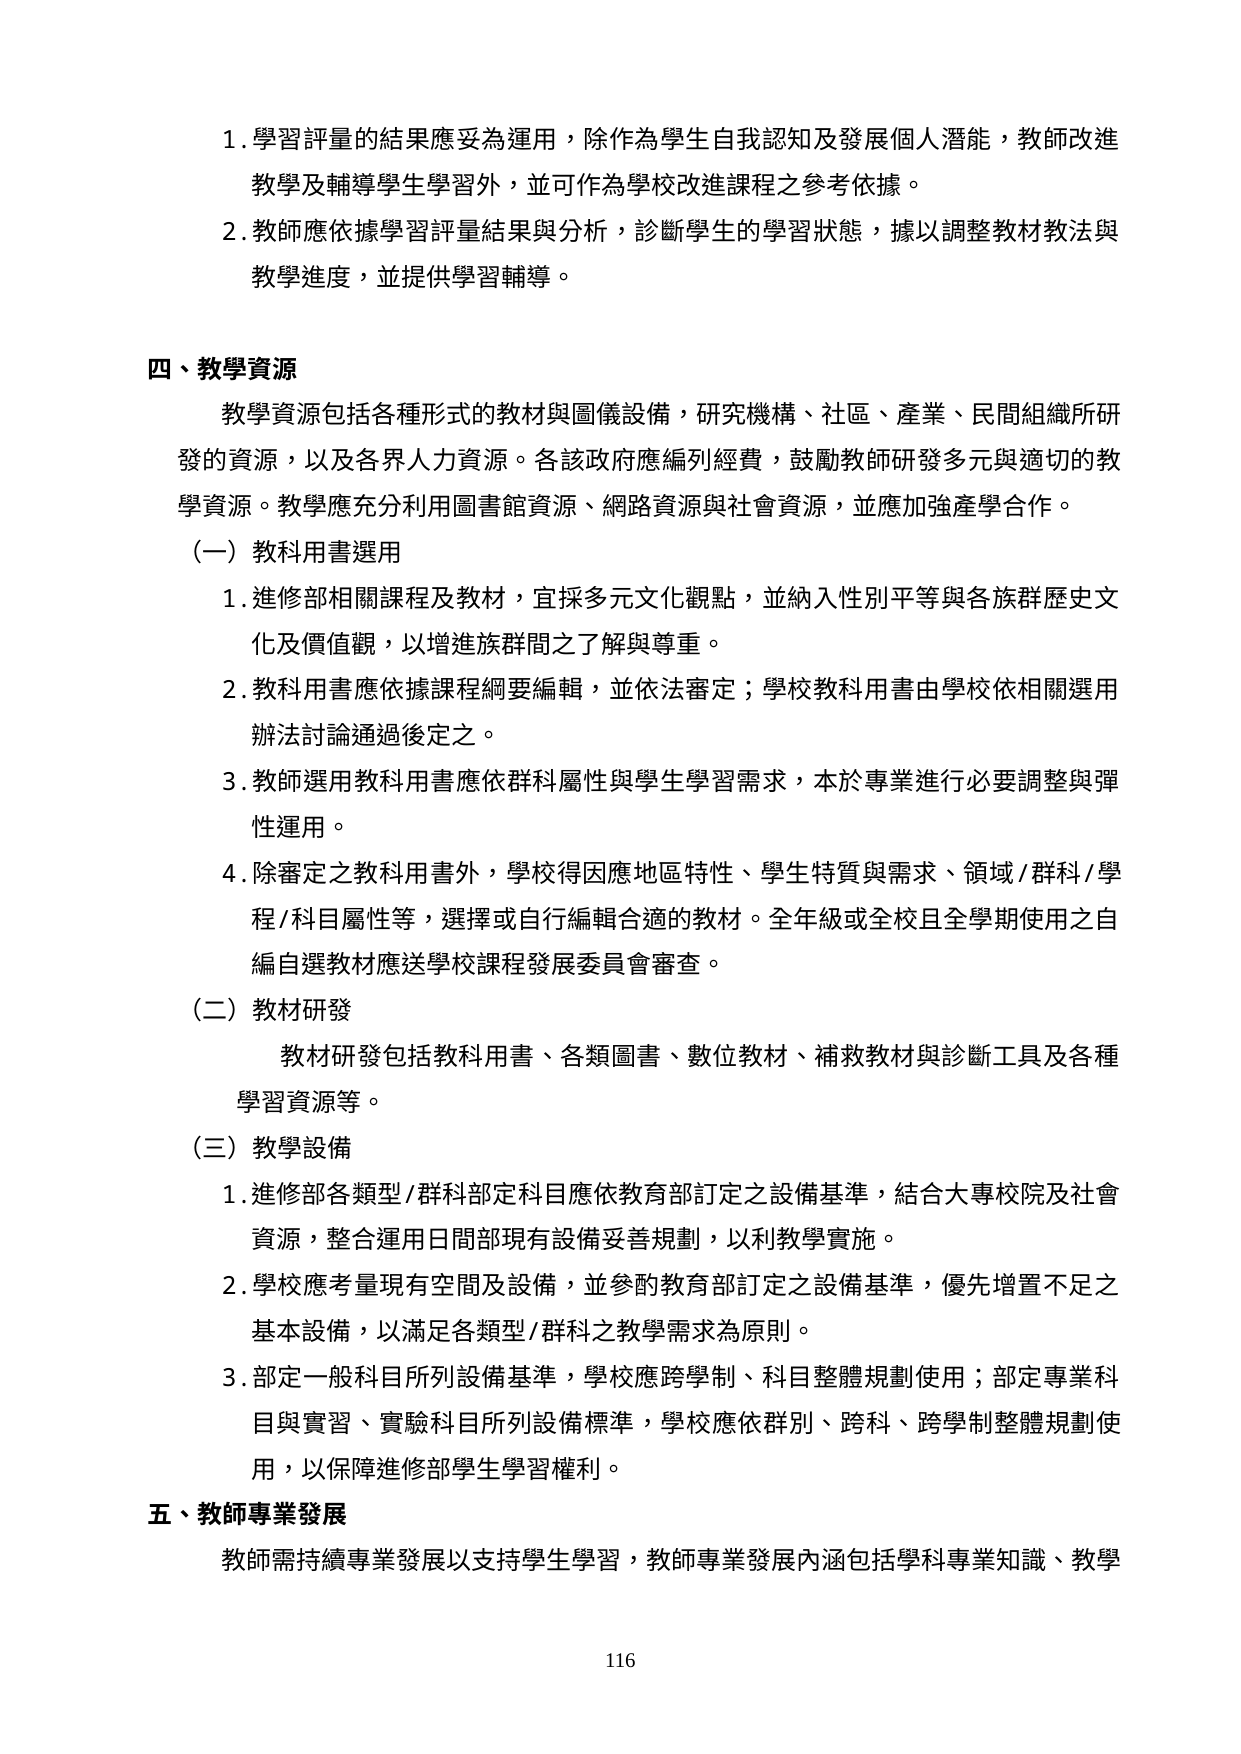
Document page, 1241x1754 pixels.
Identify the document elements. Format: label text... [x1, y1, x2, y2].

text 五、教師專業發展 [118, 1487, 1122, 1533]
text 1.學習評量的結果應妥為運用，除作為學生自我認知及發展個人潛能，教師改進教學及輔導學生學習外，並可作為學校改進課程之參考依據。 [221, 112, 1122, 204]
text 四、教學資源 [118, 341, 1122, 387]
text （二）教材研發 [177, 983, 1122, 1029]
text 3.部定一般科目所列設備基準，學校應跨學制、科目整體規劃使用；部定專業科目與實習、實驗科目所列設備標準，學校應依群別、跨科、跨學制整體規劃使用，以保障進修部學生學習權利。 [221, 1350, 1122, 1487]
text 1.進修部相關課程及教材，宜採多元文化觀點，並納入性別平等與各族群歷史文化及價值觀，以增進族群間之了解與尊重。 [221, 571, 1122, 662]
text 教材研發包括教科用書、各類圖書、數位教材、補救教材與診斷工具及各種學習資源等。 [236, 1029, 1122, 1121]
text 3.教師選用教科用書應依群科屬性與學生學習需求，本於專業進行必要調整與彈性運用。 [221, 754, 1122, 846]
text （三）教學設備 [177, 1121, 1122, 1166]
text 教學資源包括各種形式的教材與圖儀設備，研究機構、社區、產業、民間組織所研發的資源，以及各界人力資源。各該政府應編列經費，鼓勵教師研發多元與適切的教學資源。教學應充分利用圖書館資源、網路資源與社會資源，並應加強產學合作。 [177, 387, 1122, 525]
text 4.除審定之教科用書外，學校得因應地區特性、學生特質與需求、領域/群科/學程/科目屬性等，選擇或自行編輯合適的教材。全年級或全校且全學期使用之自編自選教材應送學校課程發展委員會審查。 [221, 846, 1122, 983]
text 2.學校應考量現有空間及設備，並參酌教育部訂定之設備基準，優先增置不足之基本設備，以滿足各類型/群科之教學需求為原則。 [221, 1258, 1122, 1350]
text 1.進修部各類型/群科部定科目應依教育部訂定之設備基準，結合大專校院及社會資源，整合運用日間部現有設備妥善規劃，以利教學實施。 [221, 1166, 1122, 1258]
text 2.教科用書應依據課程綱要編輯，並依法審定；學校教科用書由學校依相關選用辦法討論通過後定之。 [221, 662, 1122, 754]
text 2.教師應依據學習評量結果與分析，診斷學生的學習狀態，據以調整教材教法與教學進度，並提供學習輔導。 [221, 204, 1122, 296]
text 教師需持續專業發展以支持學生學習，教師專業發展內涵包括學科專業知識、教學 [177, 1533, 1122, 1579]
text （一）教科用書選用 [177, 525, 1122, 571]
